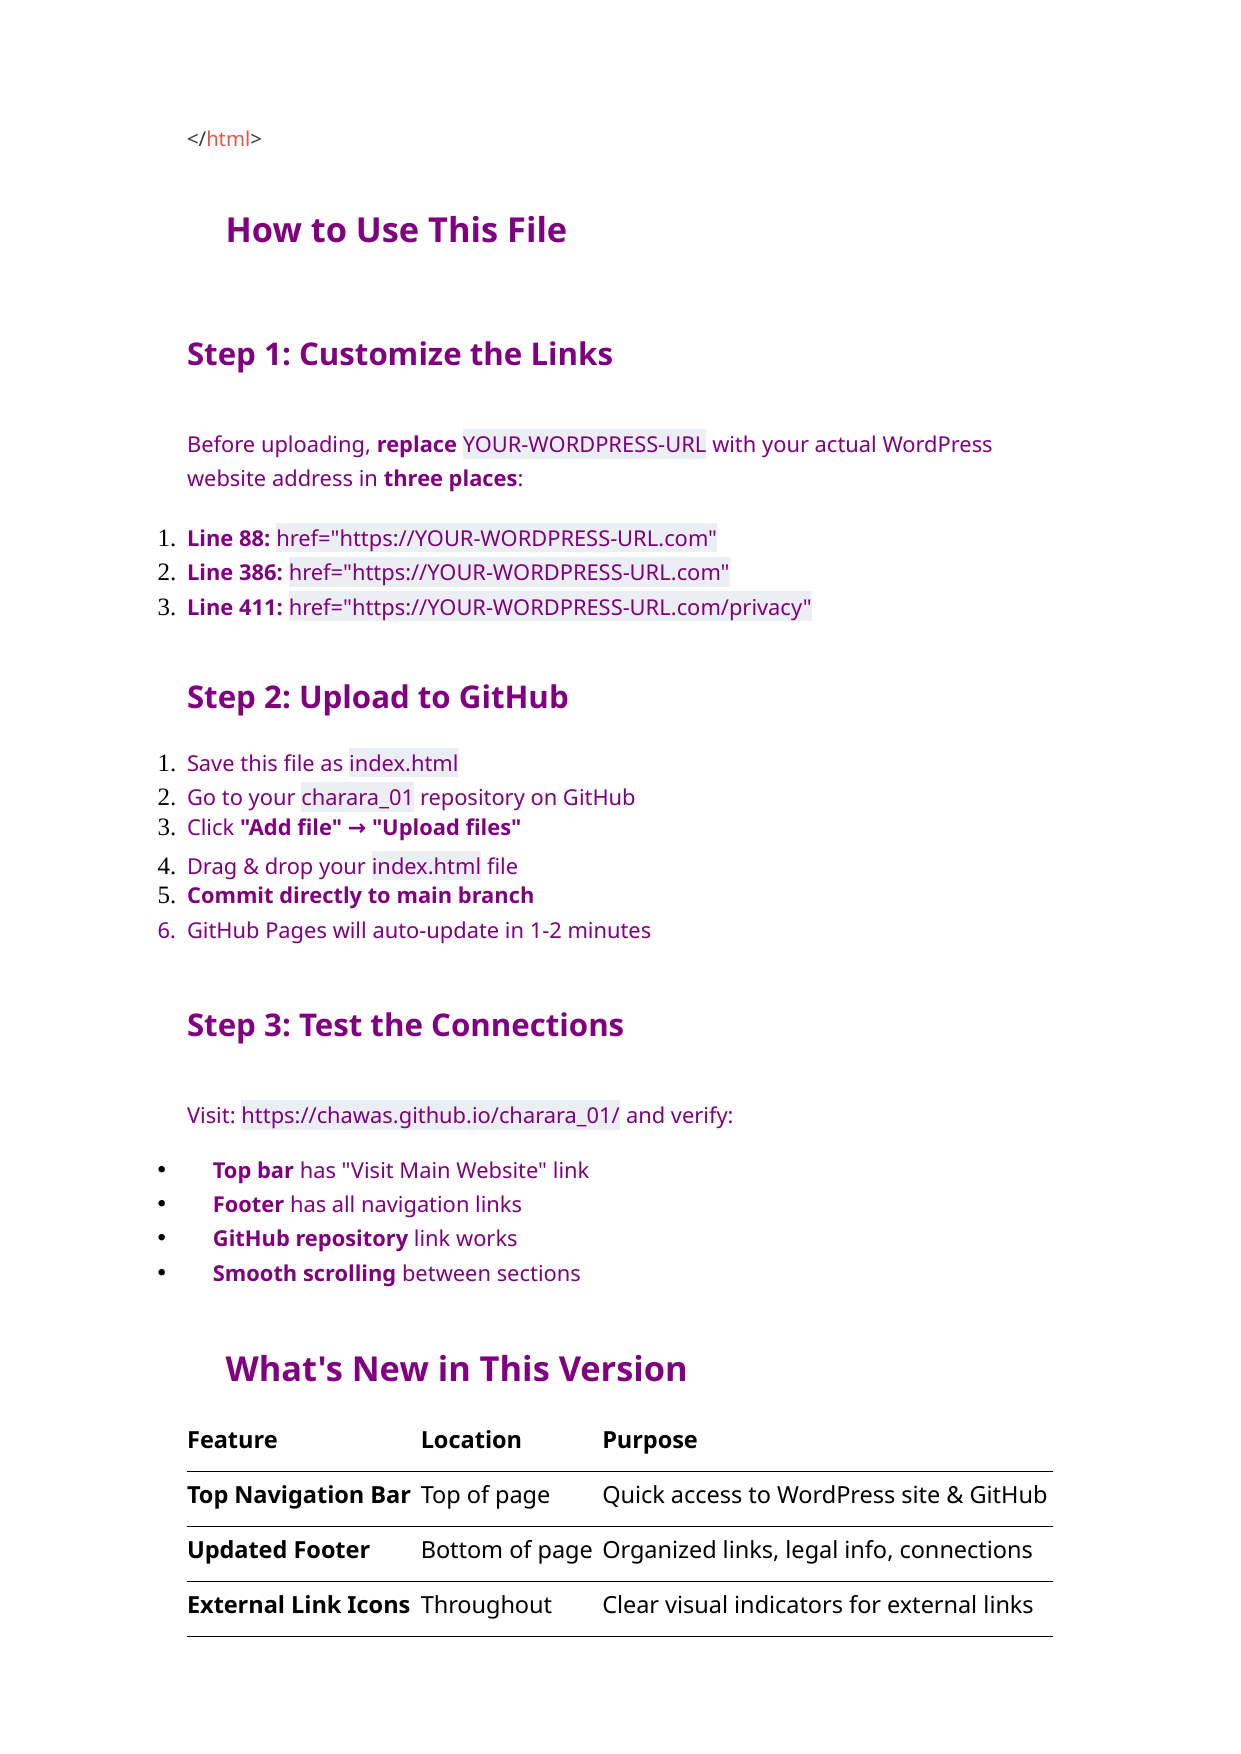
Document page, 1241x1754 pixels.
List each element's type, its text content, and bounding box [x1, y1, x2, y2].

table_cell Updated Footer [187, 1527, 421, 1581]
table_cell Clear visual indicators for external links [602, 1582, 1053, 1636]
table_header Location [421, 1417, 602, 1471]
list ✅ GitHub repository link works [187, 1223, 1053, 1253]
list Line 411: href="https://YOUR-WORDPRESS-URL.com/privacy" [187, 587, 1053, 621]
table_cell Bottom of page [421, 1527, 602, 1581]
list ✅ Footer has all navigation links [187, 1189, 1053, 1219]
list Drag & drop your index.html file [187, 846, 1053, 880]
list Commit directly to main branch [187, 880, 1053, 910]
text Before uploading, replace YOUR-WORDPRESS-URL with your actual WordPress website address in three places: [187, 424, 1053, 493]
list Line 386: href="https://YOUR-WORDPRESS-URL.com" [187, 552, 1053, 587]
list GitHub Pages will auto-update in 1-2 minutes [187, 914, 1053, 944]
table_cell Organized links, legal info, connections [602, 1527, 1053, 1581]
subtitle 🔗 What's New in This Version [187, 1342, 1053, 1392]
table_cell Quick access to WordPress site & GitHub [602, 1472, 1053, 1526]
table_cell Top Navigation Bar [187, 1472, 421, 1526]
list ✅ Top bar has "Visit Main Website" link [187, 1155, 1053, 1185]
list ✅ Smooth scrolling between sections [187, 1257, 1053, 1287]
table_header Feature [187, 1417, 421, 1471]
table_cell Throughout [421, 1582, 602, 1636]
table_cell Top of page [421, 1472, 602, 1526]
text </html> [187, 118, 1053, 152]
table_cell External Link Icons [187, 1582, 421, 1636]
list Click "Add file" → "Upload files" [187, 812, 1053, 842]
list Save this file as index.html [187, 743, 1053, 777]
text Visit: https://chawas.github.io/charara_01/ and verify: [187, 1096, 1053, 1130]
list Go to your charara_01 repository on GitHub [187, 777, 1053, 812]
subtitle Step 3: Test the Connections [187, 999, 1053, 1046]
subtitle Step 2: Upload to GitHub [187, 671, 1053, 718]
subtitle Step 1: Customize the Links [187, 327, 1053, 374]
list Line 88: href="https://YOUR-WORDPRESS-URL.com" [187, 518, 1053, 552]
subtitle 🚀 How to Use This File [187, 202, 1053, 252]
table_header Purpose [602, 1417, 1053, 1471]
